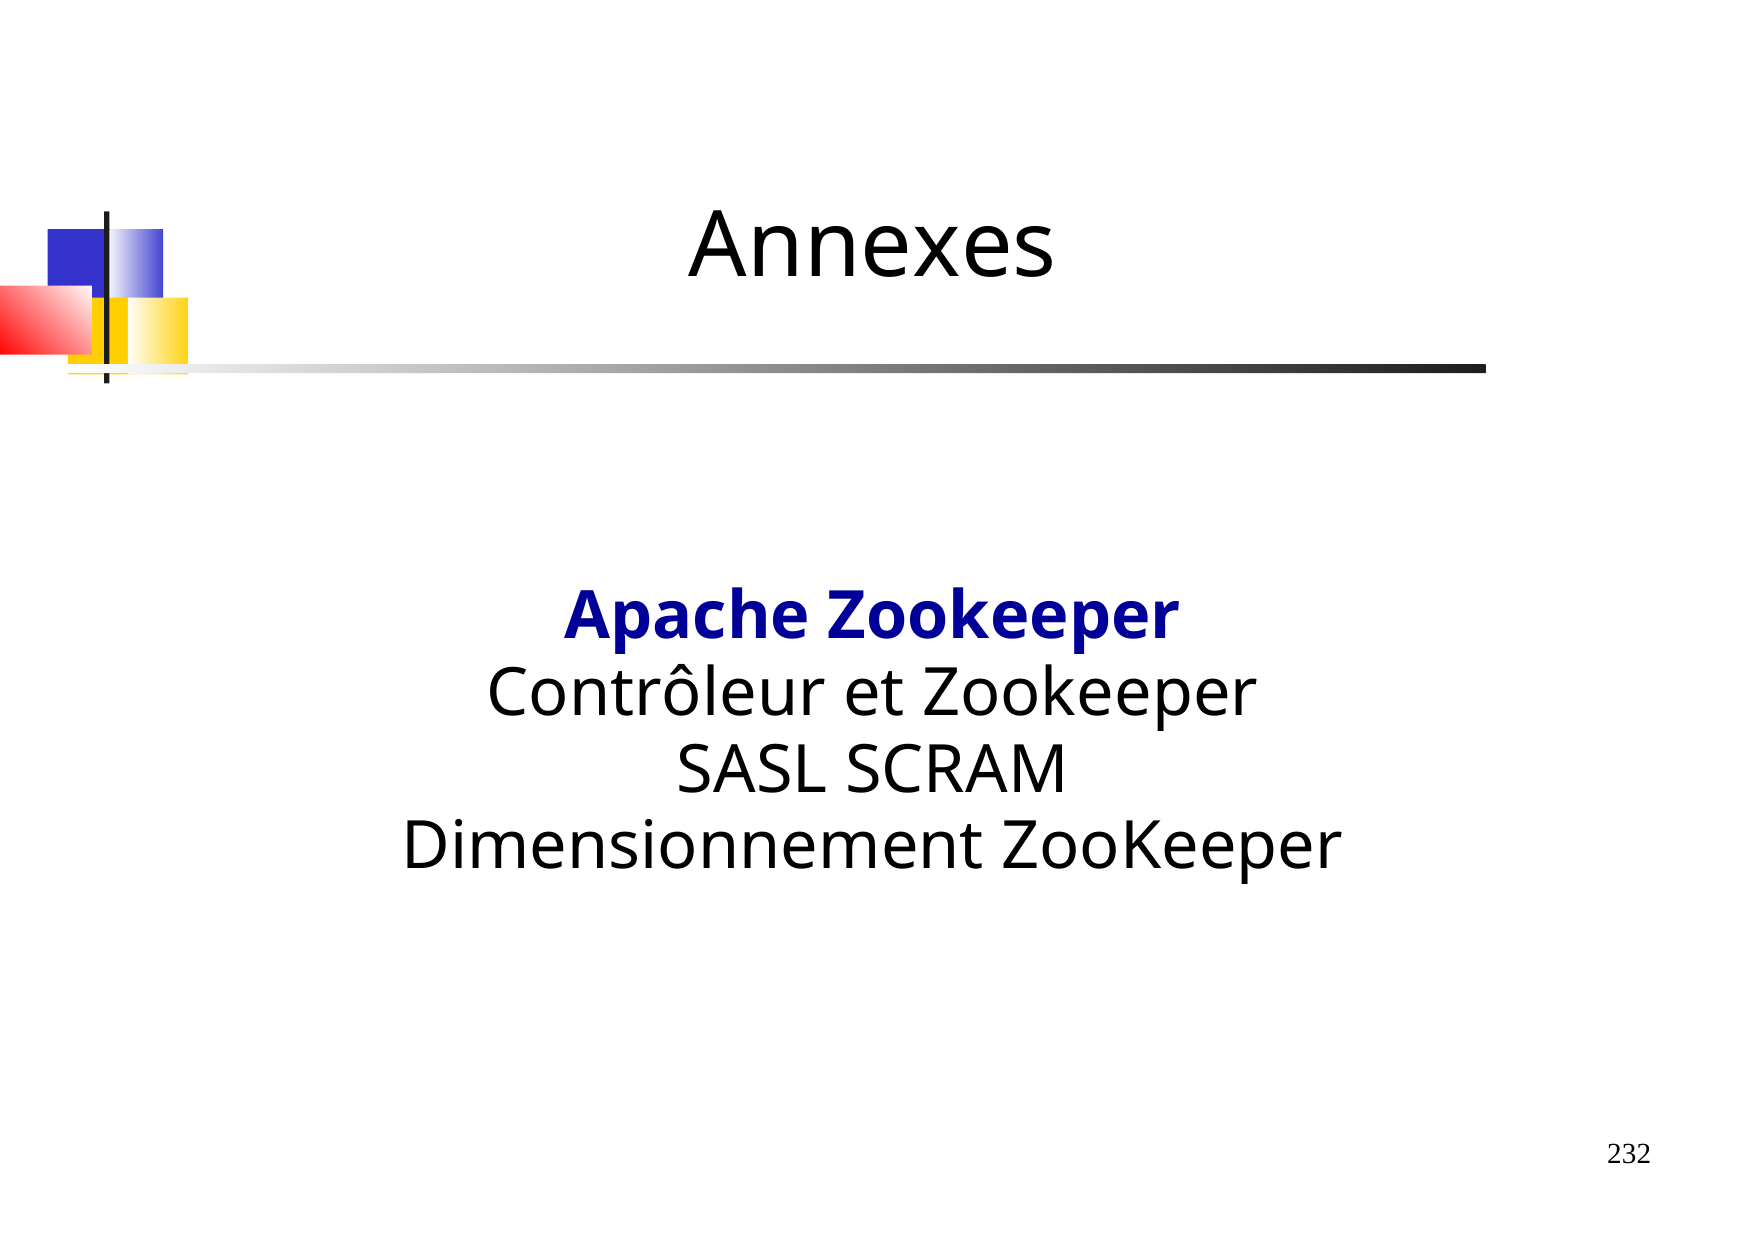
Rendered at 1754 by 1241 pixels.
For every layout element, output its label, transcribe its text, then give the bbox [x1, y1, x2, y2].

subtitle Apache Zookeeper Contrôleur et Zookeeper SASL SCRAM Dimensionnement ZooKeeper [179, 371, 1567, 1091]
title Annexes [179, 139, 1567, 351]
